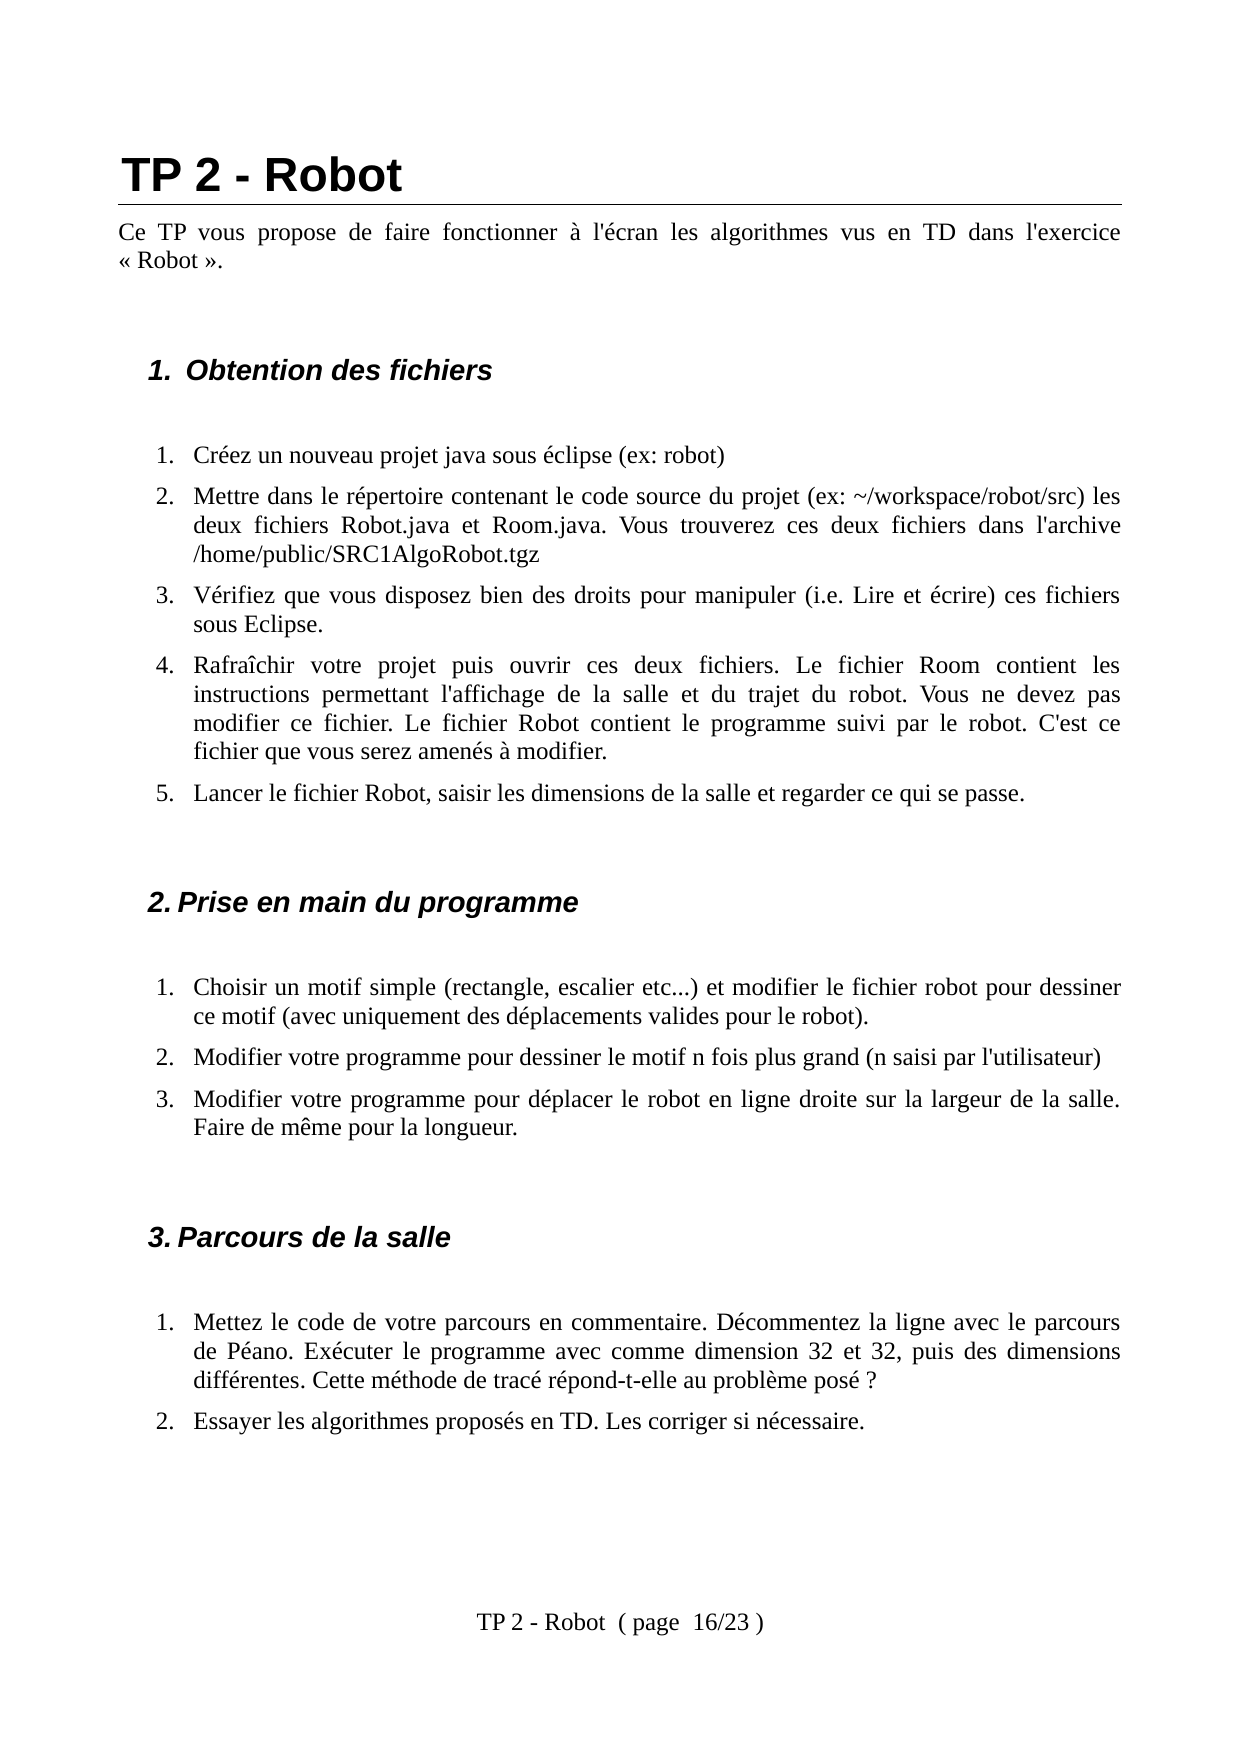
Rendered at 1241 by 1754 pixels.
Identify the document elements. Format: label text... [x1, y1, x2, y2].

text Ce TP vous propose de faire fonctionner à l'écran les algorithmes vus en TD dans l'exercice « Robot ». [118, 217, 1122, 274]
list Modifier votre programme pour déplacer le robot en ligne droite sur la largeur de la salle. Faire de même pour la longueur. [156, 1084, 1122, 1141]
subtitle Obtention des fichiers [148, 353, 1122, 386]
list Choisir un motif simple (rectangle, escalier etc...) et modifier le fichier robot pour dessiner ce motif (avec uniquement des déplacements valides pour le robot). [156, 972, 1122, 1030]
list Modifier votre programme pour dessiner le motif n fois plus grand (n saisi par l'utilisateur) [156, 1042, 1122, 1071]
list Mettre dans le répertoire contenant le code source du projet (ex: ~/workspace/robot/src) les deux fichiers Robot.java et Room.java. Vous trouverez ces deux fichiers dans l'archive /home/public/SRC1AlgoRobot.tgz [156, 481, 1122, 568]
list Lancer le fichier Robot, saisir les dimensions de la salle et regarder ce qui se passe. [156, 778, 1122, 806]
subtitle Parcours de la salle [148, 1220, 1122, 1253]
list Créez un nouveau projet java sous éclipse (ex: robot) [156, 440, 1122, 469]
list Essayer les algorithmes proposés en TD. Les corriger si nécessaire. [156, 1406, 1122, 1435]
subtitle TP 2 - Robot [118, 143, 1122, 204]
list Rafraîchir votre projet puis ouvrir ces deux fichiers. Le fichier Room contient les instructions permettant l'affichage de la salle et du trajet du robot. Vous ne devez pas modifier ce fichier. Le fichier Robot contient le programme suivi par le robot. C'est ce fichier que vous serez amenés à modifier. [156, 650, 1122, 765]
list Mettez le code de votre parcours en commentaire. Décommentez la ligne avec le parcours de Péano. Exécuter le programme avec comme dimension 32 et 32, puis des dimensions différentes. Cette méthode de tracé répond-t-elle au problème posé ? [156, 1307, 1122, 1393]
list Vérifiez que vous disposez bien des droits pour manipuler (i.e. Lire et écrire) ces fichiers sous Eclipse. [156, 580, 1122, 638]
subtitle Prise en main du programme [148, 885, 1122, 919]
